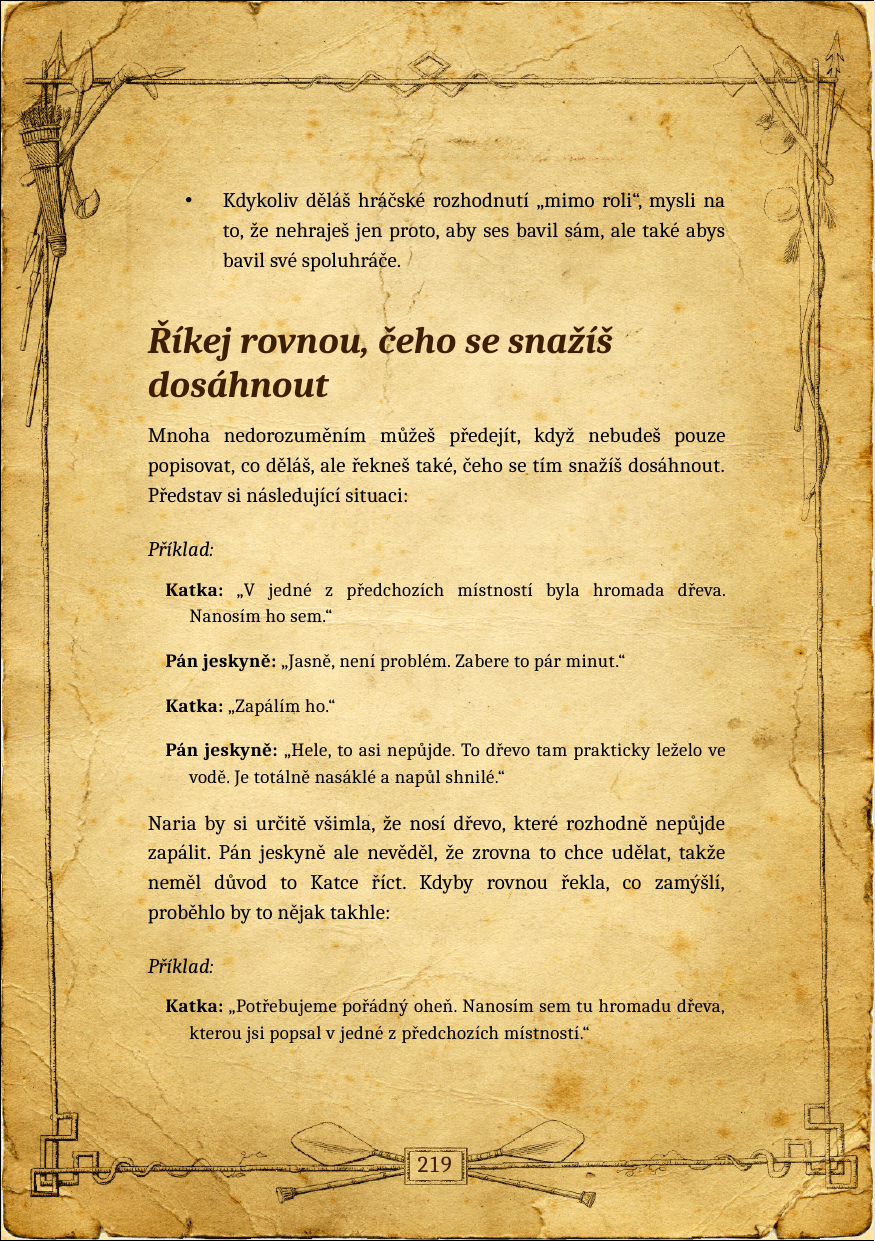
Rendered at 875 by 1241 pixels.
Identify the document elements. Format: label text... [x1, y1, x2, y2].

text Katka: „Potřebujeme pořádný oheň. Nanosím sem tu hromadu dřeva, kterou jsi popsal v⁠ jedné z⁠ předchozích místností.“ [165, 996, 726, 1044]
text Katka: „V⁠ jedné z⁠ předchozích místností byla hromada dřeva. Nanosím ho sem.“ [165, 579, 726, 627]
text Naria by si určitě všimla, že nosí dřevo, které rozhodně nepůjde zapálit. Pán jeskyně ale nevěděl, že zrovna to chce udělat, takže neměl důvod to Katce říct. Kdyby rovnou řekla, co zamýšlí, proběhlo by to nějak takhle: [148, 811, 726, 925]
list Kdykoliv děláš hráčské rozhodnutí „mimo roli“, mysli na to, že nehraješ jen proto, aby ses bavil sám, ale také abys bavil své spoluhráče. [185, 189, 726, 273]
text Příklad: [148, 537, 726, 561]
subtitle Říkej rovnou, čeho se snažíš dosáhnout [148, 320, 726, 406]
text Pán jeskyně: „Hele, to asi nepůjde. To dřevo tam prakticky leželo ve vodě. Je totálně nasáklé a⁠ napůl shnilé.“ [165, 740, 726, 788]
text Katka: „Zapálím ho.“ [165, 695, 726, 717]
text Mnoha nedorozuměním můžeš předejít, když nebudeš pouze popisovat, co děláš, ale řekneš také, čeho se tím snažíš dosáhnout. Představ si následující situaci: [148, 424, 726, 508]
picture [1, 1, 874, 1240]
text Příklad: [148, 954, 726, 978]
text Pán jeskyně: „Jasně, není problém. Zabere to pár minut.“ [165, 651, 726, 672]
